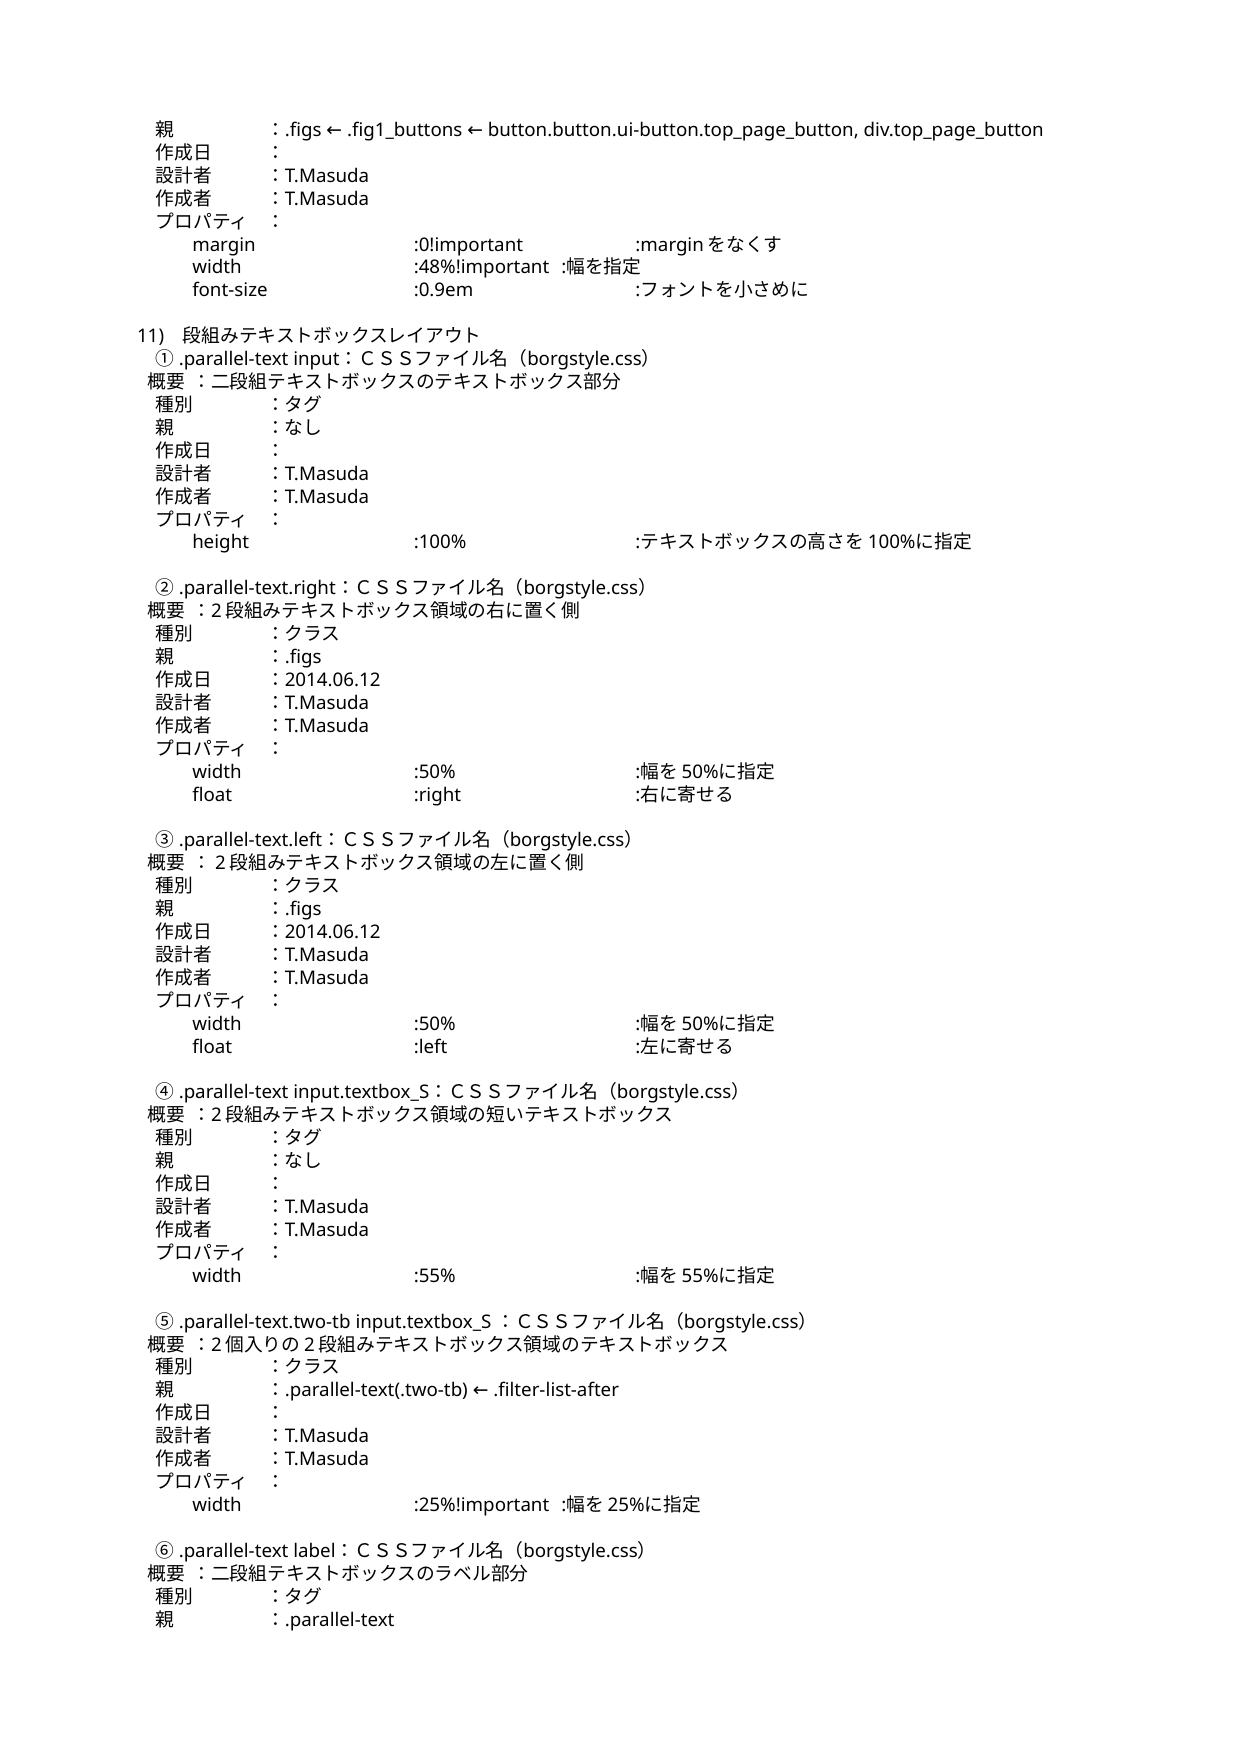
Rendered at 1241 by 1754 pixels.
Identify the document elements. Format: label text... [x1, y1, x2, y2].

text 概要 ：2個入りの2段組みテキストボックス領域のテキストボックス [118, 1333, 1122, 1356]
text 設計者 ：T.Masuda [118, 943, 1122, 966]
text 親 ：.figs [118, 645, 1122, 668]
text プロパティ ： [118, 508, 1122, 531]
text 親 ：なし [118, 416, 1122, 439]
text 作成者 ：T.Masuda [118, 1447, 1122, 1470]
text プロパティ ： [118, 737, 1122, 760]
text 概要 ：2段組みテキストボックス領域の短いテキストボックス [118, 1103, 1122, 1126]
text プロパティ ： [118, 1241, 1122, 1264]
text 作成日 ： [118, 1401, 1122, 1424]
text width :50% :幅を50%に指定 [118, 760, 1122, 783]
text width :25%!important :幅を25%に指定 [118, 1493, 1122, 1516]
text 設計者 ：T.Masuda [118, 1195, 1122, 1218]
text 種別 ：タグ [118, 1585, 1122, 1608]
text プロパティ ： [118, 989, 1122, 1012]
text ① .parallel-text input：ＣＳＳファイル名（borgstyle.css） [118, 347, 1122, 370]
text 概要 ：二段組テキストボックスのテキストボックス部分 [118, 370, 1122, 393]
text width :50% :幅を50%に指定 [118, 1012, 1122, 1035]
text プロパティ ： [118, 1470, 1122, 1493]
text 設計者 ：T.Masuda [118, 1424, 1122, 1447]
text 親 ：.parallel-text(.two-tb) ← .filter-list-after [118, 1378, 1122, 1401]
text ④ .parallel-text input.textbox_S：ＣＳＳファイル名（borgstyle.css） [118, 1081, 1122, 1103]
text 概要 ： 2段組みテキストボックス領域の左に置く側 [118, 851, 1122, 874]
text 作成日 ： [118, 439, 1122, 462]
text ③ .parallel-text.left：ＣＳＳファイル名（borgstyle.css） [118, 828, 1122, 851]
text 作成者 ：T.Masuda [118, 714, 1122, 737]
text float :left :左に寄せる [118, 1035, 1122, 1058]
text ⑤ .parallel-text.two-tb input.textbox_S ：ＣＳＳファイル名（borgstyle.css） [118, 1310, 1122, 1333]
text 作成者 ：T.Masuda [118, 966, 1122, 989]
text 種別 ：タグ [118, 393, 1122, 416]
text 設計者 ：T.Masuda [118, 164, 1122, 187]
text 作成日 ：2014.06.12 [118, 668, 1122, 691]
text ② .parallel-text.right：ＣＳＳファイル名（borgstyle.css） [118, 576, 1122, 599]
text margin :0!important :marginをなくす [118, 233, 1122, 256]
text 種別 ：タグ [118, 1126, 1122, 1149]
text 作成者 ：T.Masuda [118, 1218, 1122, 1241]
text height :100% :テキストボックスの高さを100%に指定 [118, 531, 1122, 553]
text 作成日 ：2014.06.12 [118, 920, 1122, 943]
text 作成日 ： [118, 1172, 1122, 1195]
text プロパティ ： [118, 210, 1122, 233]
text 設計者 ：T.Masuda [118, 462, 1122, 485]
text 11) 段組みテキストボックスレイアウト [118, 324, 1122, 347]
text 作成日 ： [118, 141, 1122, 164]
text 種別 ：クラス [118, 874, 1122, 897]
text 概要 ：2段組みテキストボックス領域の右に置く側 [118, 599, 1122, 622]
text font-size :0.9em :フォントを小さめに [118, 278, 1122, 301]
text float :right :右に寄せる [118, 783, 1122, 806]
text width :55% :幅を55%に指定 [118, 1264, 1122, 1287]
text 設計者 ：T.Masuda [118, 691, 1122, 714]
text 作成者 ：T.Masuda [118, 485, 1122, 508]
text 作成者 ：T.Masuda [118, 187, 1122, 210]
text 種別 ：クラス [118, 1356, 1122, 1378]
text 種別 ：クラス [118, 622, 1122, 645]
text width :48%!important :幅を指定 [118, 256, 1122, 278]
text 親 ：.figs ← .fig1_buttons ← button.button.ui-button.top_page_button, div.top_page_button [118, 118, 1122, 141]
text 親 ：なし [118, 1149, 1122, 1172]
text 親 ：.figs [118, 897, 1122, 920]
text 親 ：.parallel-text [118, 1608, 1122, 1631]
text ⑥ .parallel-text label：ＣＳＳファイル名（borgstyle.css） [118, 1539, 1122, 1562]
text 概要 ：二段組テキストボックスのラベル部分 [118, 1562, 1122, 1585]
